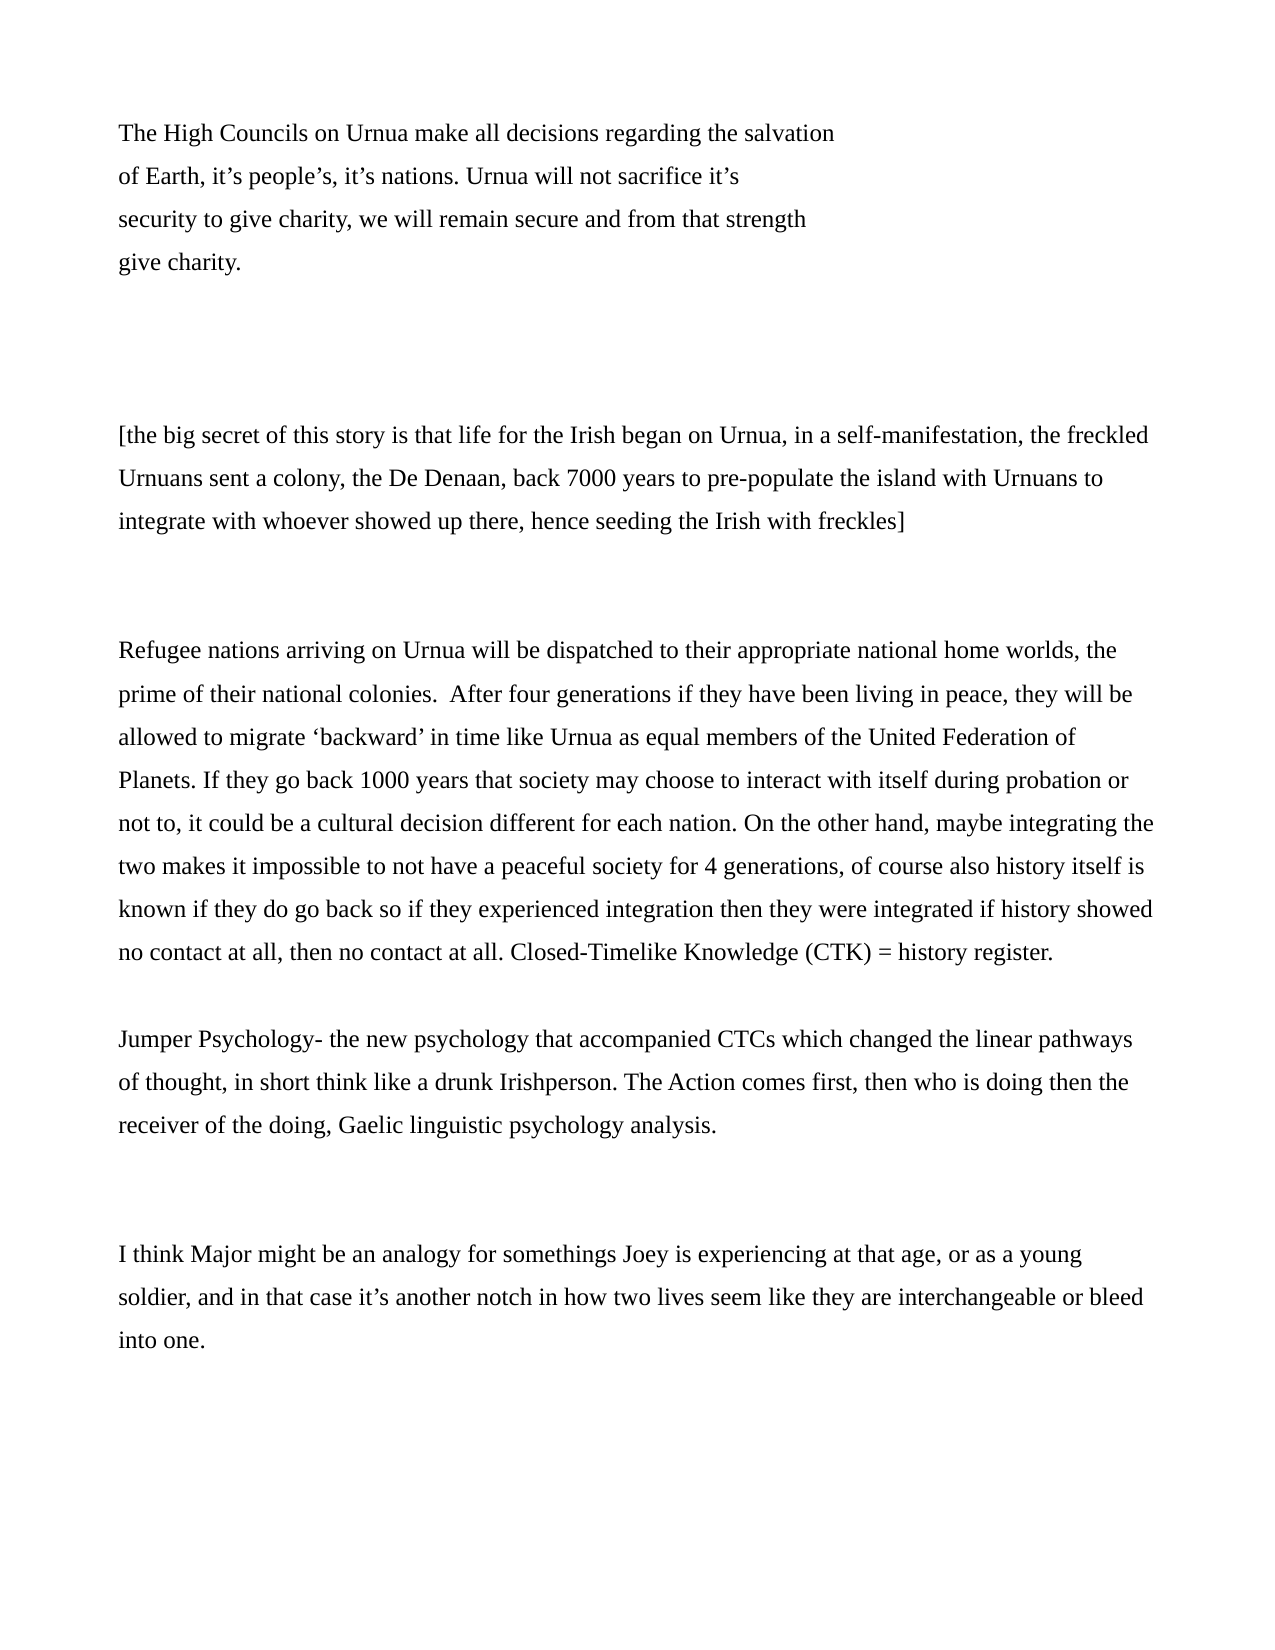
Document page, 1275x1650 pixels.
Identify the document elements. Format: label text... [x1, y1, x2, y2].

text Refugee nations arriving on Urnua will be dispatched to their appropriate national home worlds, the prime of their national colonies. After four generations if they have been living in peace, they will be allowed to migrate ‘backward’ in time like Urnua as equal members of the United Federation of Planets. If they go back 1000 years that society may choose to interact with itself during probation or not to, it could be a cultural decision different for each nation. On the other hand, maybe integrating the two makes it impossible to not have a peaceful society for 4 generations, of course also history itself is known if they do go back so if they experienced integration then they were integrated if history showed no contact at all, then no contact at all. Closed-Timelike Knowledge (CTK) = history register. [118, 636, 1157, 966]
text The High Councils on Urnua make all decisions regarding the salvation of Earth, it’s people’s, it’s nations. Urnua will not sacrifice it’s security to give charity, we will remain secure and from that strength give charity. [118, 118, 1157, 276]
text I think Major might be an analogy for somethings Joey is experiencing at that age, or as a young soldier, and in that case it’s another notch in how two lives seem like they are interchangeable or bleed into one. [118, 1239, 1157, 1354]
text Jumper Psychology- the new psychology that accompanied CTCs which changed the linear pathways of thought, in short think like a drunk Irishperson. The Action comes first, then who is doing then the receiver of the doing, Gaelic linguistic psychology analysis. [118, 1024, 1157, 1139]
text [the big secret of this story is that life for the Irish began on Urnua, in a self-manifestation, the freckled Urnuans sent a colony, the De Denaan, back 7000 years to pre-populate the island with Urnuans to integrate with whoever showed up there, hence seeding the Irish with freckles] [118, 420, 1157, 535]
